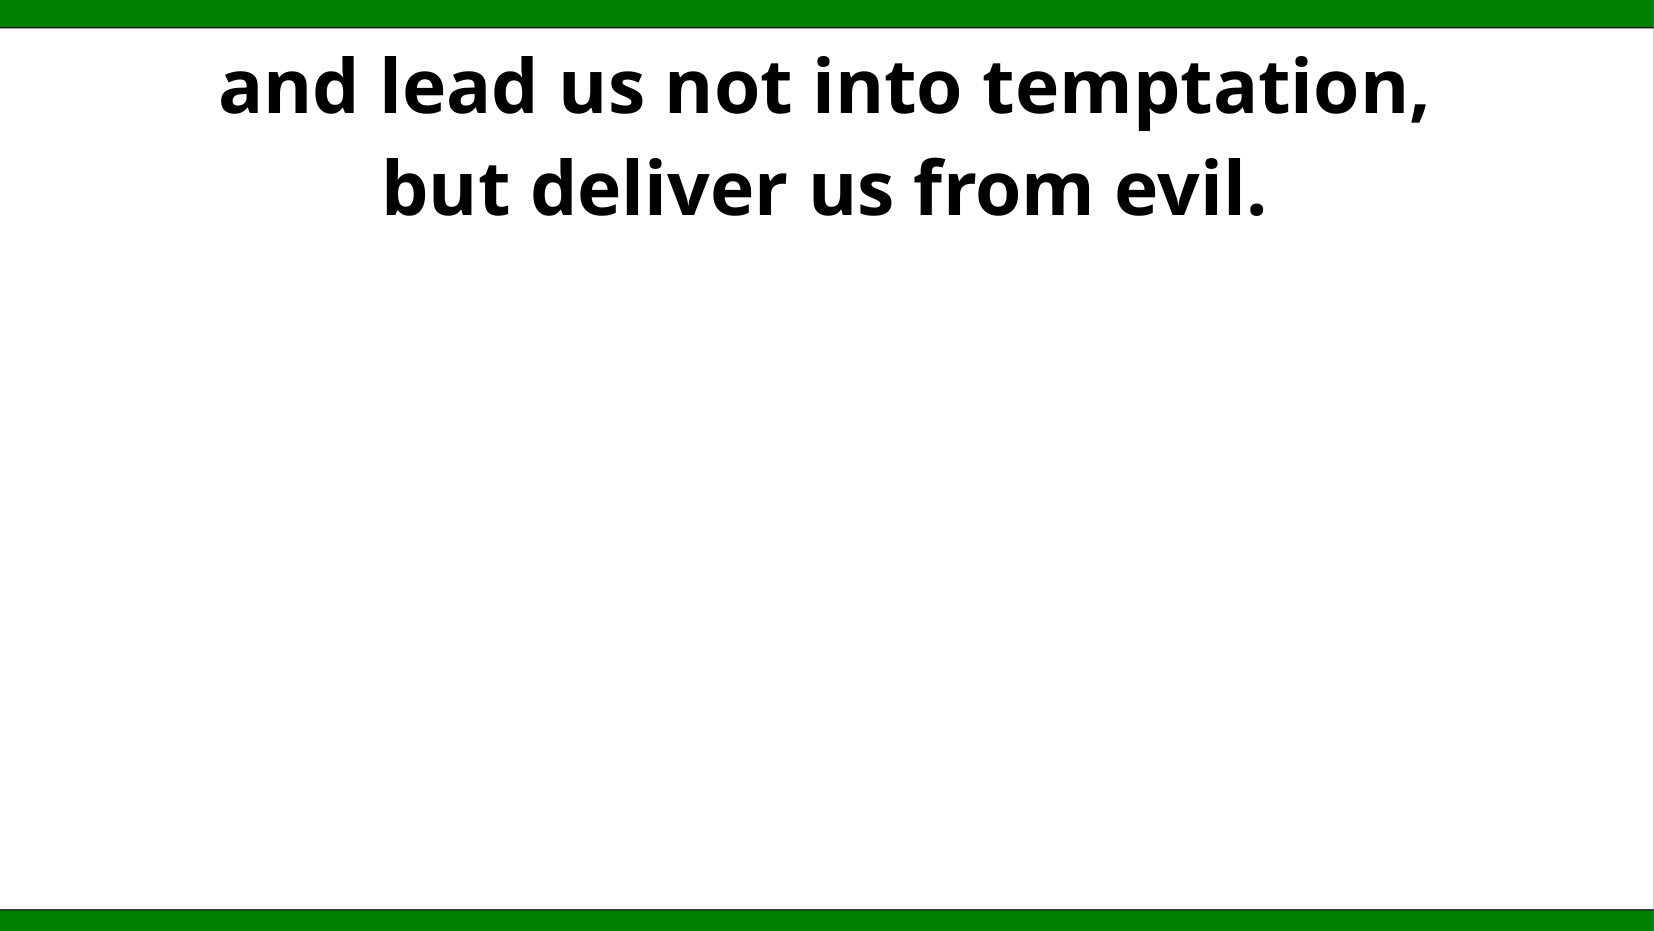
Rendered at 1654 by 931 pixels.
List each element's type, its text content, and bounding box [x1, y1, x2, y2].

text_box and lead us not into temptation, but deliver us from evil. [75, 25, 1576, 241]
picture [0, 0, 1654, 931]
